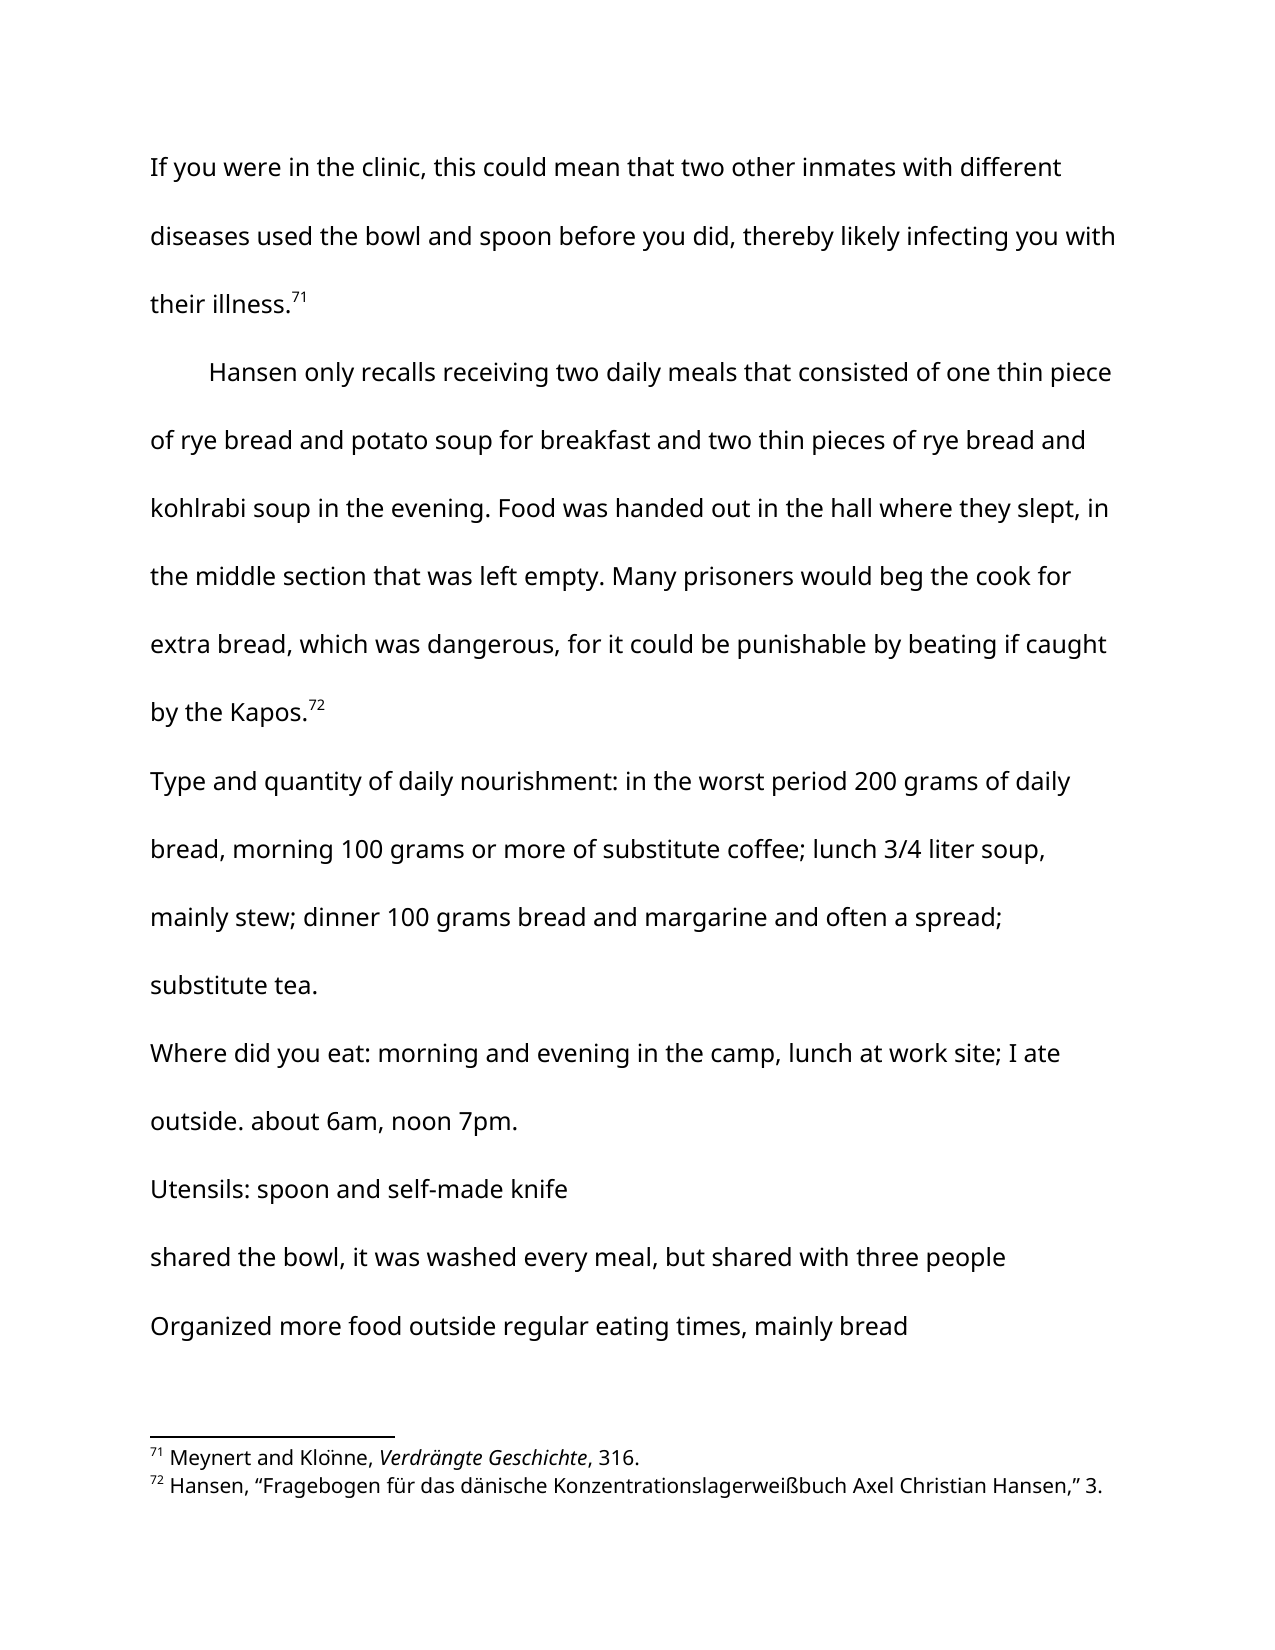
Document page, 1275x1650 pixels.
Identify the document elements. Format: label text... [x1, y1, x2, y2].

text Hansen, “Fragebogen für das dänische Konzentrationslagerweißbuch Axel Christian Hansen,” 3. [150, 1472, 1125, 1500]
text Type and quantity of daily nourishment: in the worst period 200 grams of daily bread, morning 100 grams or more of substitute coffee; lunch 3/4 liter soup, mainly stew; dinner 100 grams bread and margarine and often a spread; substitute tea. [150, 763, 1125, 1002]
text If you were in the clinic, this could mean that two other inmates with different diseases used the bowl and spoon before you did, thereby likely infecting you with their illness. [150, 150, 1125, 320]
text Where did you eat: morning and evening in the camp, lunch at work site; I ate outside. about 6am, noon 7pm. [150, 1036, 1125, 1138]
text Hansen only recalls receiving two daily meals that consisted of one thin piece of rye bread and potato soup for breakfast and two thin pieces of rye bread and kohlrabi soup in the evening. Food was handed out in the hall where they slept, in the middle section that was left empty. Many prisoners would beg the cook for extra bread, which was dangerous, for it could be punishable by beating if caught by the Kapos. [150, 354, 1125, 729]
text Meynert and Klönne, Verdrängte Geschichte, 316. [150, 1443, 1125, 1472]
text Organized more food outside regular eating times, mainly bread [150, 1308, 1125, 1342]
text shared the bowl, it was washed every meal, but shared with three people [150, 1240, 1125, 1274]
text Utensils: spoon and self-made knife [150, 1172, 1125, 1206]
